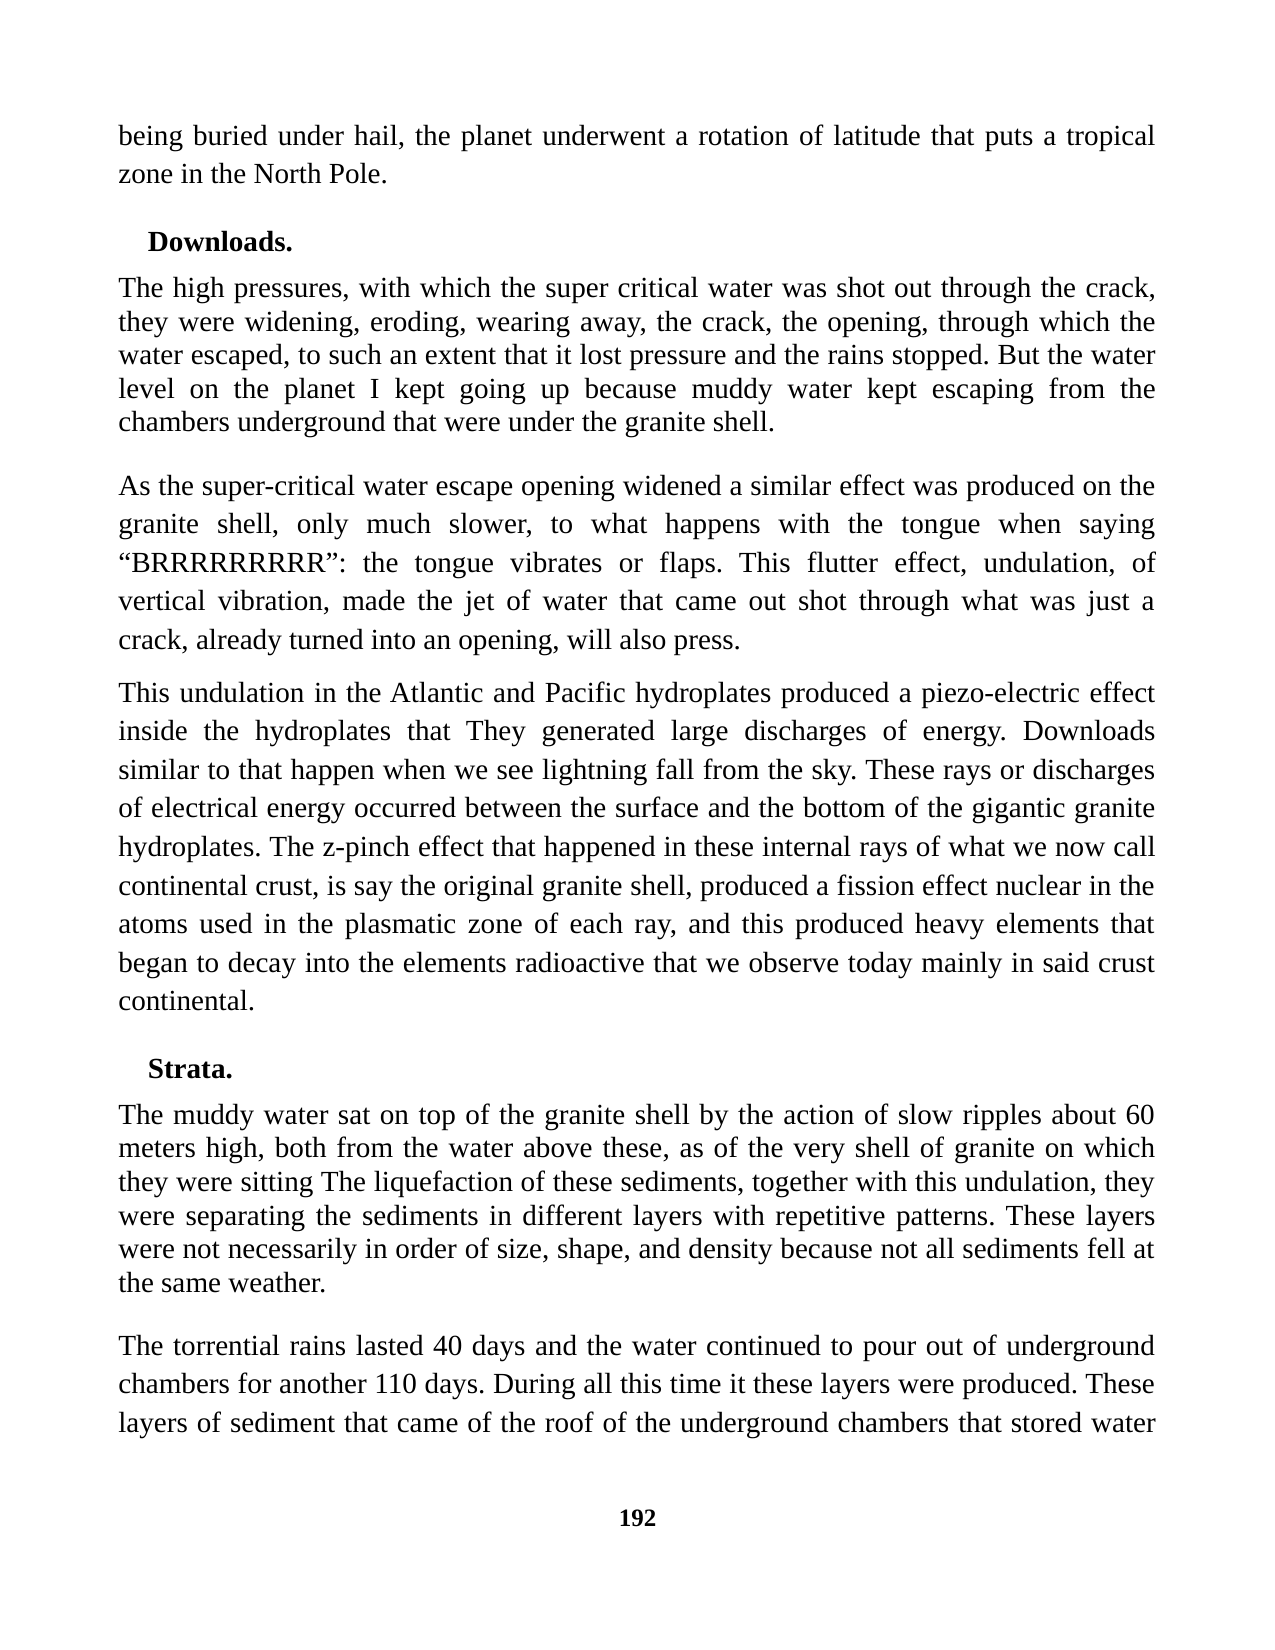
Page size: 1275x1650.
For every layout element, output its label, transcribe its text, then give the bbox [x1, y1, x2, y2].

text being buried under hail, the planet underwent a rotation of latitude that puts a tropical zone in the North Pole. [118, 118, 1157, 190]
text The torrential rains lasted 40 days and the water continued to pour out of underground chambers for another 110 days. During all this time it these layers were produced. These layers of sediment that came of the roof of the underground chambers that stored water [118, 1328, 1157, 1438]
subtitle Strata. [148, 1051, 1157, 1084]
text The high pressures, with which the super critical water was shot out through the crack, they were widening, eroding, wearing away, the crack, the opening, through which the water escaped, to such an extent that it lost pressure and the rains stopped. But the water level on the planet I kept going up because muddy water kept escaping from the chambers underground that were under the granite shell. [118, 270, 1157, 438]
text The muddy water sat on top of the granite shell by the action of slow ripples about 60 meters high, both from the water above these, as of the very shell of granite on which they were sitting The liquefaction of these sediments, together with this undulation, they were separating the sediments in different layers with repetitive patterns. These layers were not necessarily in order of size, shape, and density because not all sediments fell at the same weather. [118, 1097, 1157, 1298]
text As the super-critical water escape opening widened a similar effect was produced on the granite shell, only much slower, to what happens with the tongue when saying “BRRRRRRRRR”: the tongue vibrates or flaps. This flutter effect, undulation, of vertical vibration, made the jet of water that came out shot through what was just a crack, already turned into an opening, will also press. [118, 468, 1157, 655]
subtitle Downloads. [148, 224, 1157, 258]
text This undulation in the Atlantic and Pacific hydroplates produced a piezo-electric effect inside the hydroplates that They generated large discharges of energy. Downloads similar to that happen when we see lightning fall from the sky. These rays or discharges of electrical energy occurred between the surface and the bottom of the gigantic granite hydroplates. The z-pinch effect that happened in these internal rays of what we now call continental crust, is say the original granite shell, produced a fission effect nuclear in the atoms used in the plasmatic zone of each ray, and this produced heavy elements that began to decay into the elements radioactive that we observe today mainly in said crust continental. [118, 675, 1157, 1017]
